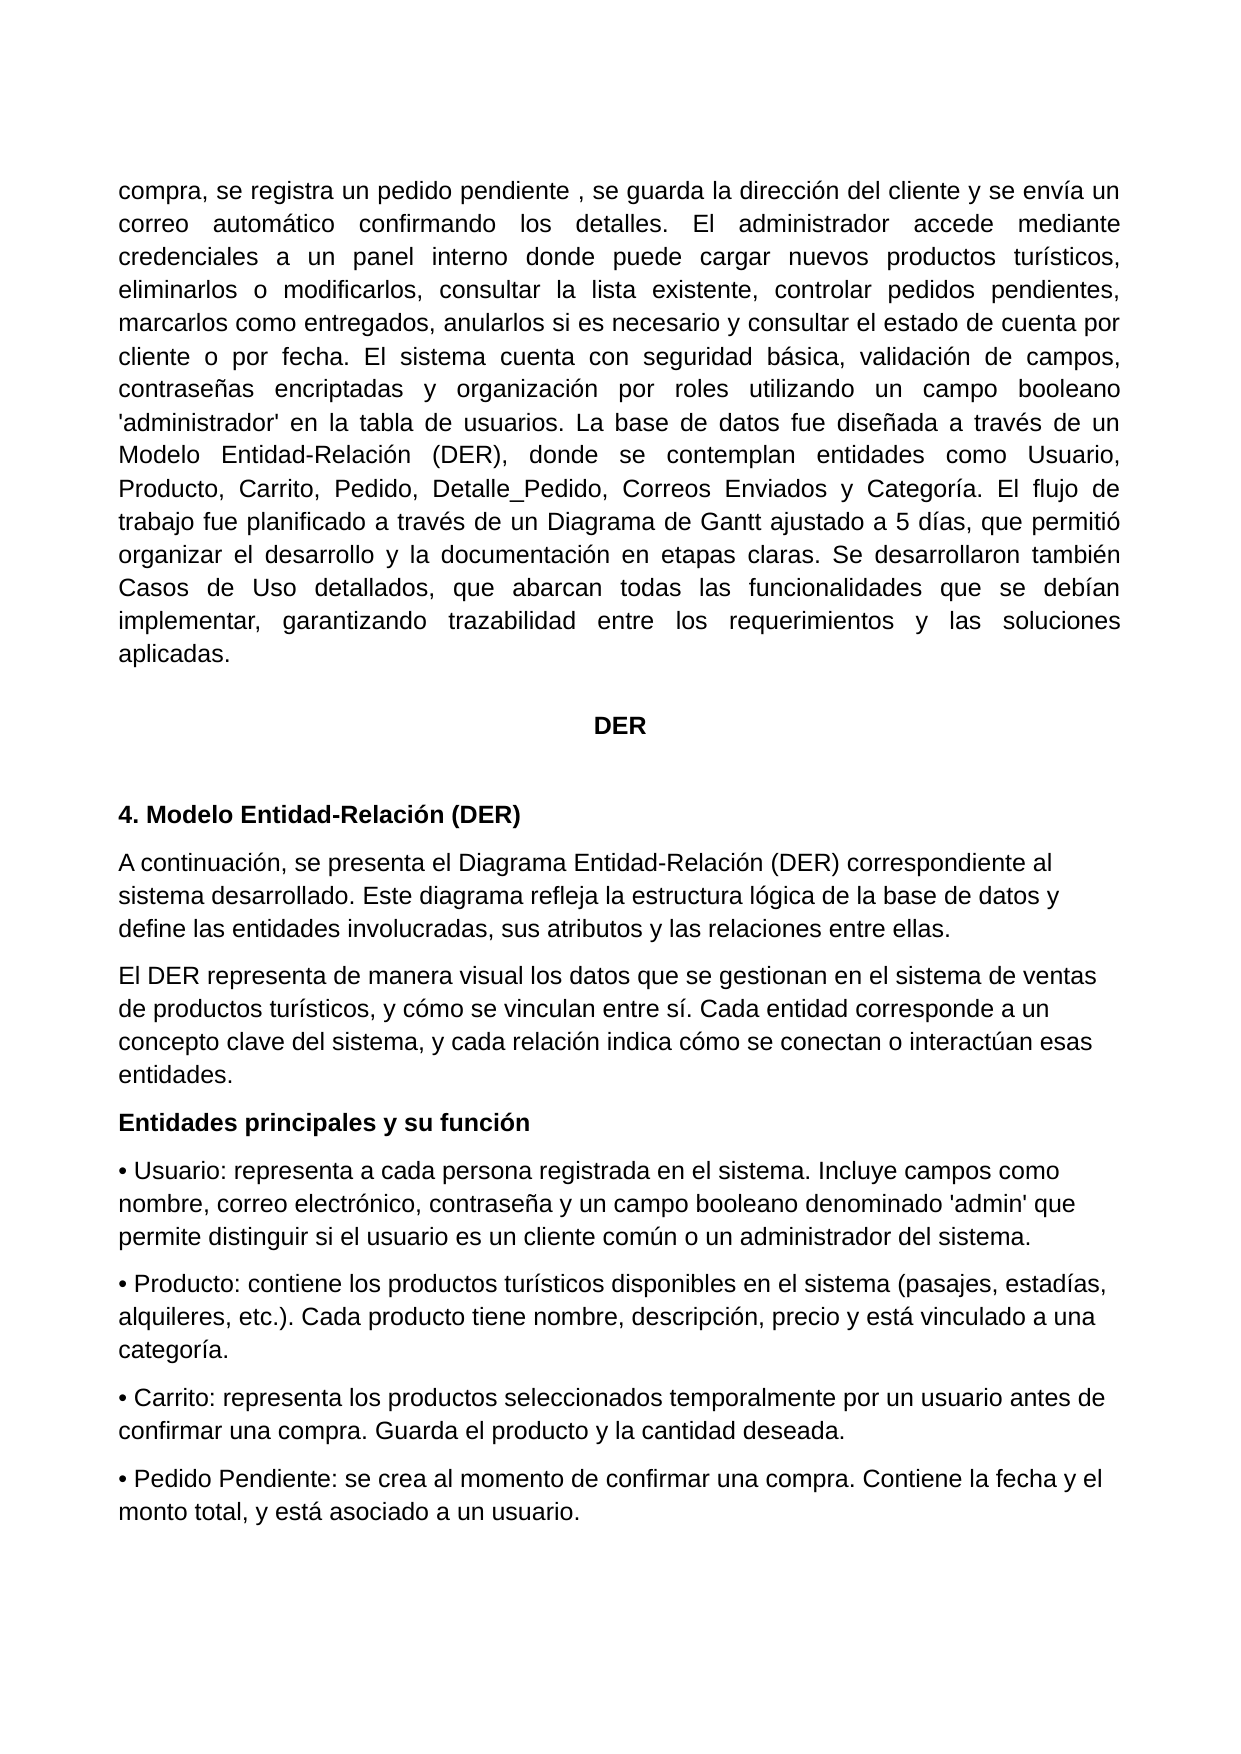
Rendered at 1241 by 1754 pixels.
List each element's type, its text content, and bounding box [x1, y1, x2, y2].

text Entidades principales y su función [118, 1108, 1122, 1137]
text 4. Modelo Entidad-Relación (DER) [118, 800, 1122, 829]
text • Usuario: representa a cada persona registrada en el sistema. Incluye campos como nombre, correo electrónico, contraseña y un campo booleano denominado 'admin' que permite distinguir si el usuario es un cliente común o un administrador del sistema. [118, 1156, 1122, 1250]
text • Carrito: representa los productos seleccionados temporalmente por un usuario antes de confirmar una compra. Guarda el producto y la cantidad deseada. [118, 1383, 1122, 1445]
text • Producto: contiene los productos turísticos disponibles en el sistema (pasajes, estadías, alquileres, etc.). Cada producto tiene nombre, descripción, precio y está vinculado a una categoría. [118, 1269, 1122, 1364]
text El DER representa de manera visual los datos que se gestionan en el sistema de ventas de productos turísticos, y cómo se vinculan entre sí. Cada entidad corresponde a un concepto clave del sistema, y cada relación indica cómo se conectan o interactúan esas entidades. [118, 961, 1122, 1089]
text compra, se registra un pedido pendiente , se guarda la dirección del cliente y se envía un correo automático confirmando los detalles. El administrador accede mediante credenciales a un panel interno donde puede cargar nuevos productos turísticos, eliminarlos o modificarlos, consultar la lista existente, controlar pedidos pendientes, marcarlos como entregados, anularlos si es necesario y consultar el estado de cuenta por cliente o por fecha. El sistema cuenta con seguridad básica, validación de campos, contraseñas encriptadas y organización por roles utilizando un campo booleano 'administrador' en la tabla de usuarios. La base de datos fue diseñada a través de un Modelo Entidad-Relación (DER), donde se contemplan entidades como Usuario, Producto, Carrito, Pedido, Detalle_Pedido, Correos Enviados y Categoría. El flujo de trabajo fue planificado a través de un Diagrama de Gantt ajustado a 5 días, que permitió organizar el desarrollo y la documentación en etapas claras. Se desarrollaron también Casos de Uso detallados, que abarcan todas las funcionalidades que se debían implementar, garantizando trazabilidad entre los requerimientos y las soluciones aplicadas. [118, 176, 1122, 667]
text A continuación, se presenta el Diagrama Entidad-Relación (DER) correspondiente al sistema desarrollado. Este diagrama refleja la estructura lógica de la base de datos y define las entidades involucradas, sus atributos y las relaciones entre ellas. [118, 848, 1122, 942]
text • Pedido Pendiente: se crea al momento de confirmar una compra. Contiene la fecha y el monto total, y está asociado a un usuario. [118, 1463, 1122, 1525]
subtitle DER [118, 711, 1122, 740]
